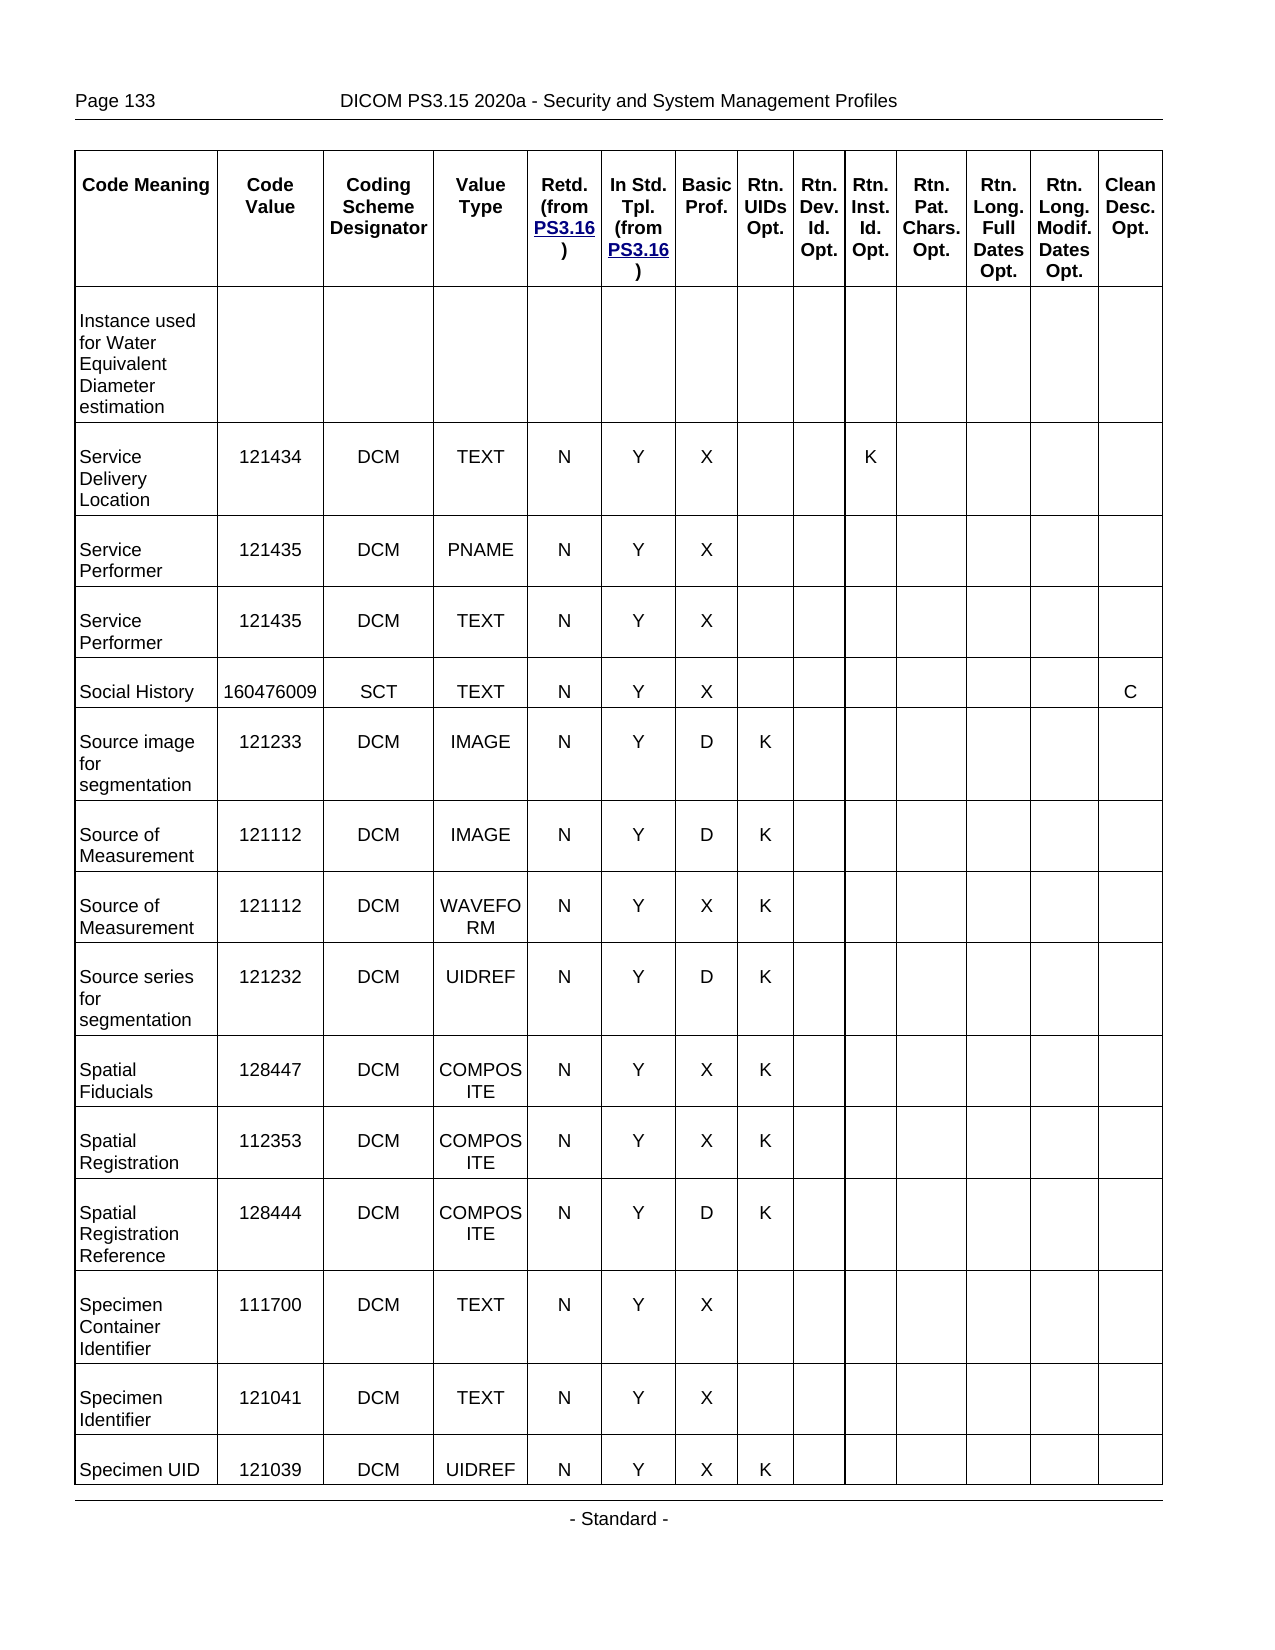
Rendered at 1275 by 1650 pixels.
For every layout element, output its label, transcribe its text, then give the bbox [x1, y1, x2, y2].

table_cell [897, 1107, 966, 1177]
table_cell [738, 587, 793, 657]
table_cell N [528, 1107, 601, 1177]
table_cell COMPOSITE [434, 1036, 527, 1106]
table_cell DCM [324, 1107, 433, 1177]
table_cell X [676, 658, 737, 707]
table_cell [846, 708, 896, 800]
table_cell Y [602, 516, 675, 586]
table_cell [967, 516, 1030, 586]
table_cell [738, 1364, 793, 1434]
table_cell [738, 423, 793, 515]
table_cell [967, 587, 1030, 657]
table_cell TEXT [434, 587, 527, 657]
table_cell [1099, 1271, 1162, 1363]
table_cell [738, 516, 793, 586]
table_cell [846, 516, 896, 586]
table_cell N [528, 1179, 601, 1270]
table_cell [1031, 423, 1098, 515]
table_cell COMPOSITE [434, 1107, 527, 1177]
table_cell [846, 1179, 896, 1270]
table_cell 160476009 [218, 658, 323, 707]
table_cell X [676, 587, 737, 657]
table_cell [1031, 587, 1098, 657]
table_cell [1099, 872, 1162, 942]
table_cell [846, 658, 896, 707]
table_cell D [676, 943, 737, 1035]
table_cell N [528, 943, 601, 1035]
table_header Rtn. Inst. Id. Opt. [846, 151, 896, 286]
table_header Clean Desc. Opt. [1099, 151, 1162, 286]
table_cell 121112 [218, 801, 323, 871]
table_cell Y [602, 1036, 675, 1106]
table_cell SCT [324, 658, 433, 707]
table_cell [846, 872, 896, 942]
table_cell K [738, 1435, 793, 1484]
table_cell N [528, 872, 601, 942]
table_cell [602, 287, 675, 422]
table_cell [1031, 1271, 1098, 1363]
table_cell 121435 [218, 516, 323, 586]
table_header Rtn. Long. Full Dates Opt. [967, 151, 1030, 286]
table_cell [1031, 801, 1098, 871]
table_cell COMPOSITE [434, 1179, 527, 1270]
table_cell DCM [324, 1435, 433, 1484]
table_cell [1031, 1364, 1098, 1434]
table_cell [1099, 1435, 1162, 1484]
table_cell K [738, 1179, 793, 1270]
table_cell [794, 1107, 844, 1177]
table_cell N [528, 708, 601, 800]
table_cell [794, 516, 844, 586]
table_cell K [738, 708, 793, 800]
table_cell D [676, 708, 737, 800]
table_cell 111700 [218, 1271, 323, 1363]
table_cell DCM [324, 1179, 433, 1270]
table_cell [846, 801, 896, 871]
table_cell [1099, 943, 1162, 1035]
table_cell [967, 658, 1030, 707]
table_cell [967, 1179, 1030, 1270]
table_cell [1099, 287, 1162, 422]
table_cell [434, 287, 527, 422]
table_cell [1099, 1107, 1162, 1177]
table_cell [897, 587, 966, 657]
table_cell [794, 1036, 844, 1106]
table_cell [846, 943, 896, 1035]
table_cell [1099, 1364, 1162, 1434]
table_cell K [846, 423, 896, 515]
table_cell K [738, 1036, 793, 1106]
table_cell [738, 287, 793, 422]
table_cell [1099, 801, 1162, 871]
table_header Code Value [218, 151, 323, 286]
table_cell Source of Measurement [76, 801, 217, 871]
table_cell N [528, 658, 601, 707]
table_cell [897, 516, 966, 586]
table_cell [794, 1435, 844, 1484]
table_cell [897, 1271, 966, 1363]
table_cell [897, 658, 966, 707]
table_cell WAVEFORM [434, 872, 527, 942]
table_cell N [528, 801, 601, 871]
table_cell [897, 872, 966, 942]
table_cell TEXT [434, 658, 527, 707]
table_cell [676, 287, 737, 422]
table_header In Std. Tpl. (from PS3.16) [602, 151, 675, 286]
table_cell [794, 287, 844, 422]
table_cell K [738, 1107, 793, 1177]
table_cell X [676, 423, 737, 515]
table_cell [794, 943, 844, 1035]
table_cell [738, 658, 793, 707]
table_cell [897, 287, 966, 422]
table_header Coding Scheme Designator [324, 151, 433, 286]
table_cell Spatial Registration Reference [76, 1179, 217, 1270]
table_header Value Type [434, 151, 527, 286]
table_cell 121039 [218, 1435, 323, 1484]
table_cell UIDREF [434, 1435, 527, 1484]
table_cell [1031, 516, 1098, 586]
table_cell K [738, 872, 793, 942]
table_cell [324, 287, 433, 422]
table_cell [897, 801, 966, 871]
table_cell [1031, 658, 1098, 707]
table_cell Source of Measurement [76, 872, 217, 942]
table_cell [967, 1435, 1030, 1484]
table_cell Y [602, 801, 675, 871]
table_cell Service Performer [76, 516, 217, 586]
table_cell Service Performer [76, 587, 217, 657]
table_cell Instance used for Water Equivalent Diameter estimation [76, 287, 217, 422]
table_cell DCM [324, 801, 433, 871]
table_cell [846, 587, 896, 657]
table_cell [1099, 1179, 1162, 1270]
table_cell Y [602, 1364, 675, 1434]
table_cell 121435 [218, 587, 323, 657]
table_header Rtn. Dev. Id. Opt. [794, 151, 844, 286]
table_cell [846, 1271, 896, 1363]
table_cell X [676, 1435, 737, 1484]
table_cell Source image for segmentation [76, 708, 217, 800]
table_cell [1031, 1107, 1098, 1177]
table_cell Y [602, 423, 675, 515]
table_cell DCM [324, 872, 433, 942]
table_cell N [528, 516, 601, 586]
table_cell Social History [76, 658, 217, 707]
table_cell [846, 1107, 896, 1177]
table_cell [897, 708, 966, 800]
table_cell [1031, 1036, 1098, 1106]
table_cell [1031, 708, 1098, 800]
table_cell D [676, 801, 737, 871]
table_cell [1099, 708, 1162, 800]
table_cell N [528, 1271, 601, 1363]
table_cell 121233 [218, 708, 323, 800]
table_cell [967, 1364, 1030, 1434]
table_cell [967, 1271, 1030, 1363]
table_cell 121112 [218, 872, 323, 942]
table_cell X [676, 1036, 737, 1106]
table_cell N [528, 1036, 601, 1106]
table_header Rtn. Long. Modif. Dates Opt. [1031, 151, 1098, 286]
table_cell [897, 1036, 966, 1106]
table_cell Specimen Identifier [76, 1364, 217, 1434]
table_cell X [676, 516, 737, 586]
table_cell [794, 1271, 844, 1363]
table_cell X [676, 1271, 737, 1363]
table_cell [1031, 943, 1098, 1035]
table_cell Y [602, 943, 675, 1035]
table_cell [897, 1364, 966, 1434]
table_cell DCM [324, 516, 433, 586]
table_cell [897, 943, 966, 1035]
table_cell X [676, 872, 737, 942]
table_cell Y [602, 872, 675, 942]
table_cell D [676, 1179, 737, 1270]
table_cell [794, 872, 844, 942]
table_cell [1031, 1435, 1098, 1484]
table_cell IMAGE [434, 708, 527, 800]
table_header Rtn. Pat. Chars. Opt. [897, 151, 966, 286]
table_cell PNAME [434, 516, 527, 586]
table_cell N [528, 423, 601, 515]
table_cell TEXT [434, 1364, 527, 1434]
table_cell [218, 287, 323, 422]
table_header Rtn. UIDs Opt. [738, 151, 793, 286]
table_cell [846, 287, 896, 422]
table_cell DCM [324, 943, 433, 1035]
table_cell DCM [324, 587, 433, 657]
table_cell [1031, 872, 1098, 942]
table_cell [794, 801, 844, 871]
table_cell N [528, 587, 601, 657]
table_cell Y [602, 587, 675, 657]
table_cell [1099, 587, 1162, 657]
table_cell [967, 287, 1030, 422]
table_cell Service Delivery Location [76, 423, 217, 515]
table_cell [1099, 423, 1162, 515]
table_cell Y [602, 1107, 675, 1177]
table_cell [1099, 516, 1162, 586]
table_cell 121232 [218, 943, 323, 1035]
table_cell [846, 1435, 896, 1484]
table_cell [738, 1271, 793, 1363]
table_cell [794, 423, 844, 515]
table_cell Specimen Container Identifier [76, 1271, 217, 1363]
table_cell [967, 423, 1030, 515]
table_cell TEXT [434, 1271, 527, 1363]
table_cell [794, 587, 844, 657]
table_cell 121041 [218, 1364, 323, 1434]
table_cell DCM [324, 423, 433, 515]
table_cell DCM [324, 708, 433, 800]
table_cell [967, 801, 1030, 871]
table_cell [528, 287, 601, 422]
table_cell [1031, 287, 1098, 422]
table_cell [1099, 1036, 1162, 1106]
table_cell [846, 1036, 896, 1106]
table_cell [846, 1364, 896, 1434]
table_cell X [676, 1364, 737, 1434]
table_cell Y [602, 708, 675, 800]
table_cell [967, 872, 1030, 942]
table_cell K [738, 801, 793, 871]
table_cell Specimen UID [76, 1435, 217, 1484]
table_cell [794, 1179, 844, 1270]
table_cell K [738, 943, 793, 1035]
table_cell DCM [324, 1036, 433, 1106]
table_cell [1031, 1179, 1098, 1270]
table_header Code Meaning [76, 151, 217, 286]
table_cell Y [602, 1435, 675, 1484]
table_cell [897, 1179, 966, 1270]
table_cell 128444 [218, 1179, 323, 1270]
table_cell [967, 943, 1030, 1035]
table_cell [794, 708, 844, 800]
table_header Retd. (from PS3.16) [528, 151, 601, 286]
table_header Basic Prof. [676, 151, 737, 286]
table_cell [794, 658, 844, 707]
table_cell Spatial Registration [76, 1107, 217, 1177]
table_cell Y [602, 658, 675, 707]
table_cell IMAGE [434, 801, 527, 871]
table_cell C [1099, 658, 1162, 707]
table_cell UIDREF [434, 943, 527, 1035]
table_cell 112353 [218, 1107, 323, 1177]
table_cell [967, 1107, 1030, 1177]
table_cell DCM [324, 1271, 433, 1363]
table_cell DCM [324, 1364, 433, 1434]
table_cell N [528, 1435, 601, 1484]
table_cell Y [602, 1179, 675, 1270]
table_cell Spatial Fiducials [76, 1036, 217, 1106]
table_cell 121434 [218, 423, 323, 515]
table_cell 128447 [218, 1036, 323, 1106]
table_cell N [528, 1364, 601, 1434]
table_cell X [676, 1107, 737, 1177]
table_cell TEXT [434, 423, 527, 515]
table_cell [967, 1036, 1030, 1106]
table_cell [897, 1435, 966, 1484]
table_cell [794, 1364, 844, 1434]
table_cell Y [602, 1271, 675, 1363]
table_cell [967, 708, 1030, 800]
table_cell [897, 423, 966, 515]
table_cell Source series for segmentation [76, 943, 217, 1035]
